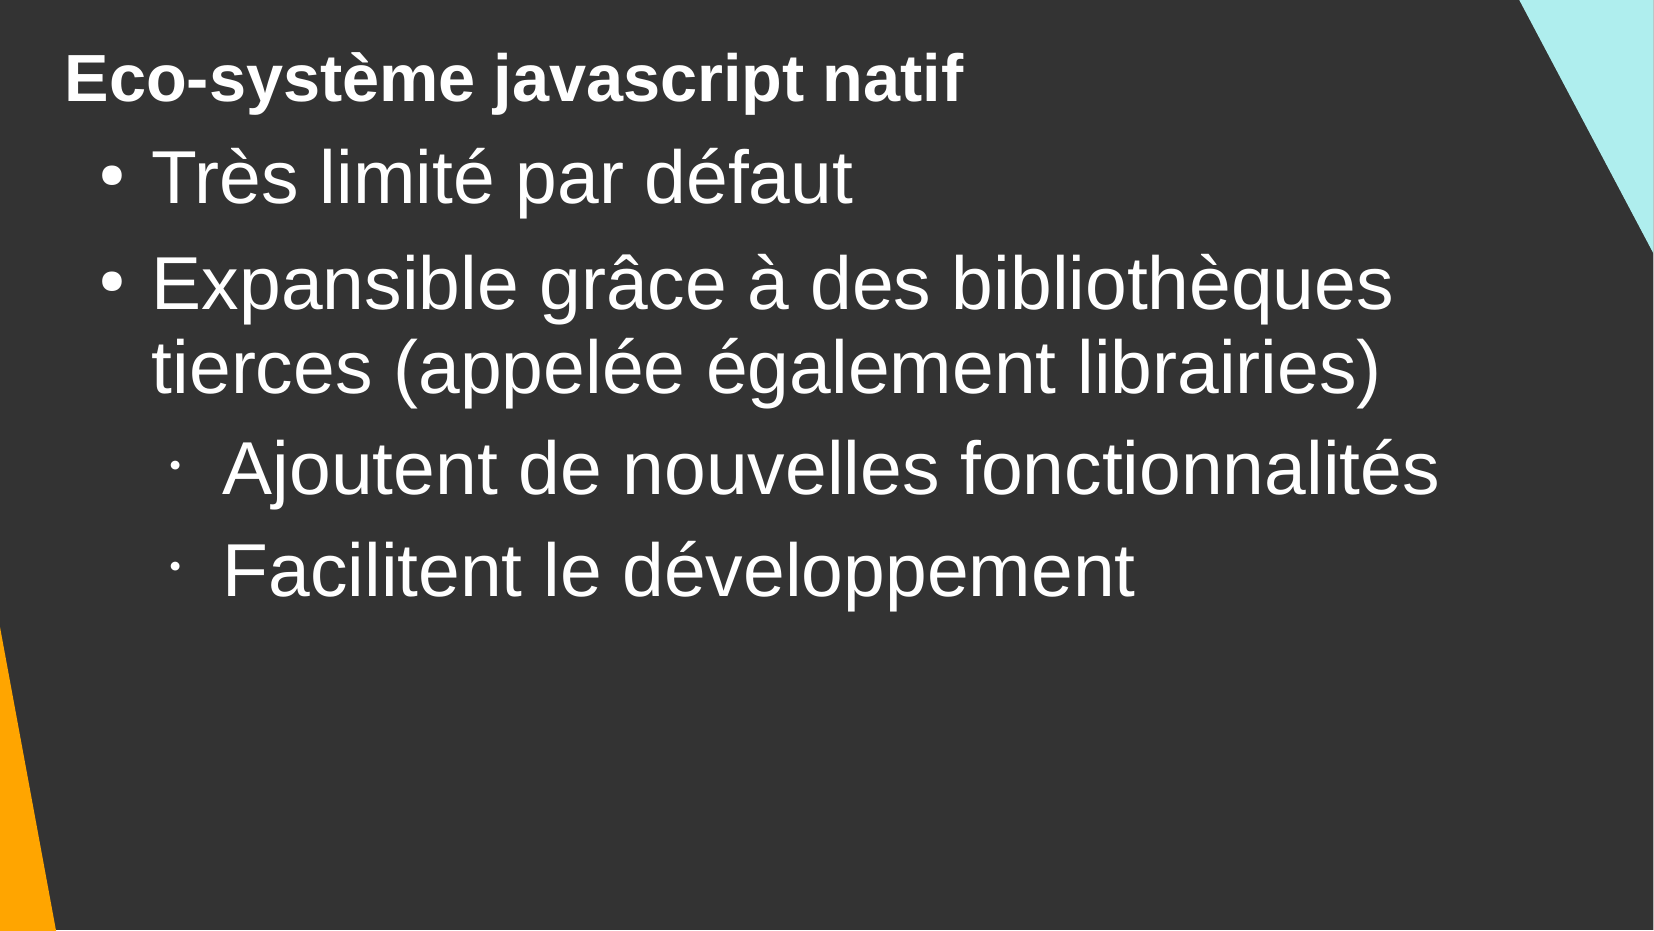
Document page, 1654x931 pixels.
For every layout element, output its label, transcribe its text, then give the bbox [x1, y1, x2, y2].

list Très limité par défaut Expansible grâce à des bibliothèques tierces (appelée également librairies) Ajoutent de nouvelles fonctionnalités Facilitent le développement [80, 135, 1620, 745]
text_box [1519, 0, 1654, 255]
title Eco-système javascript natif [64, 40, 1635, 153]
text_box [0, 627, 57, 931]
